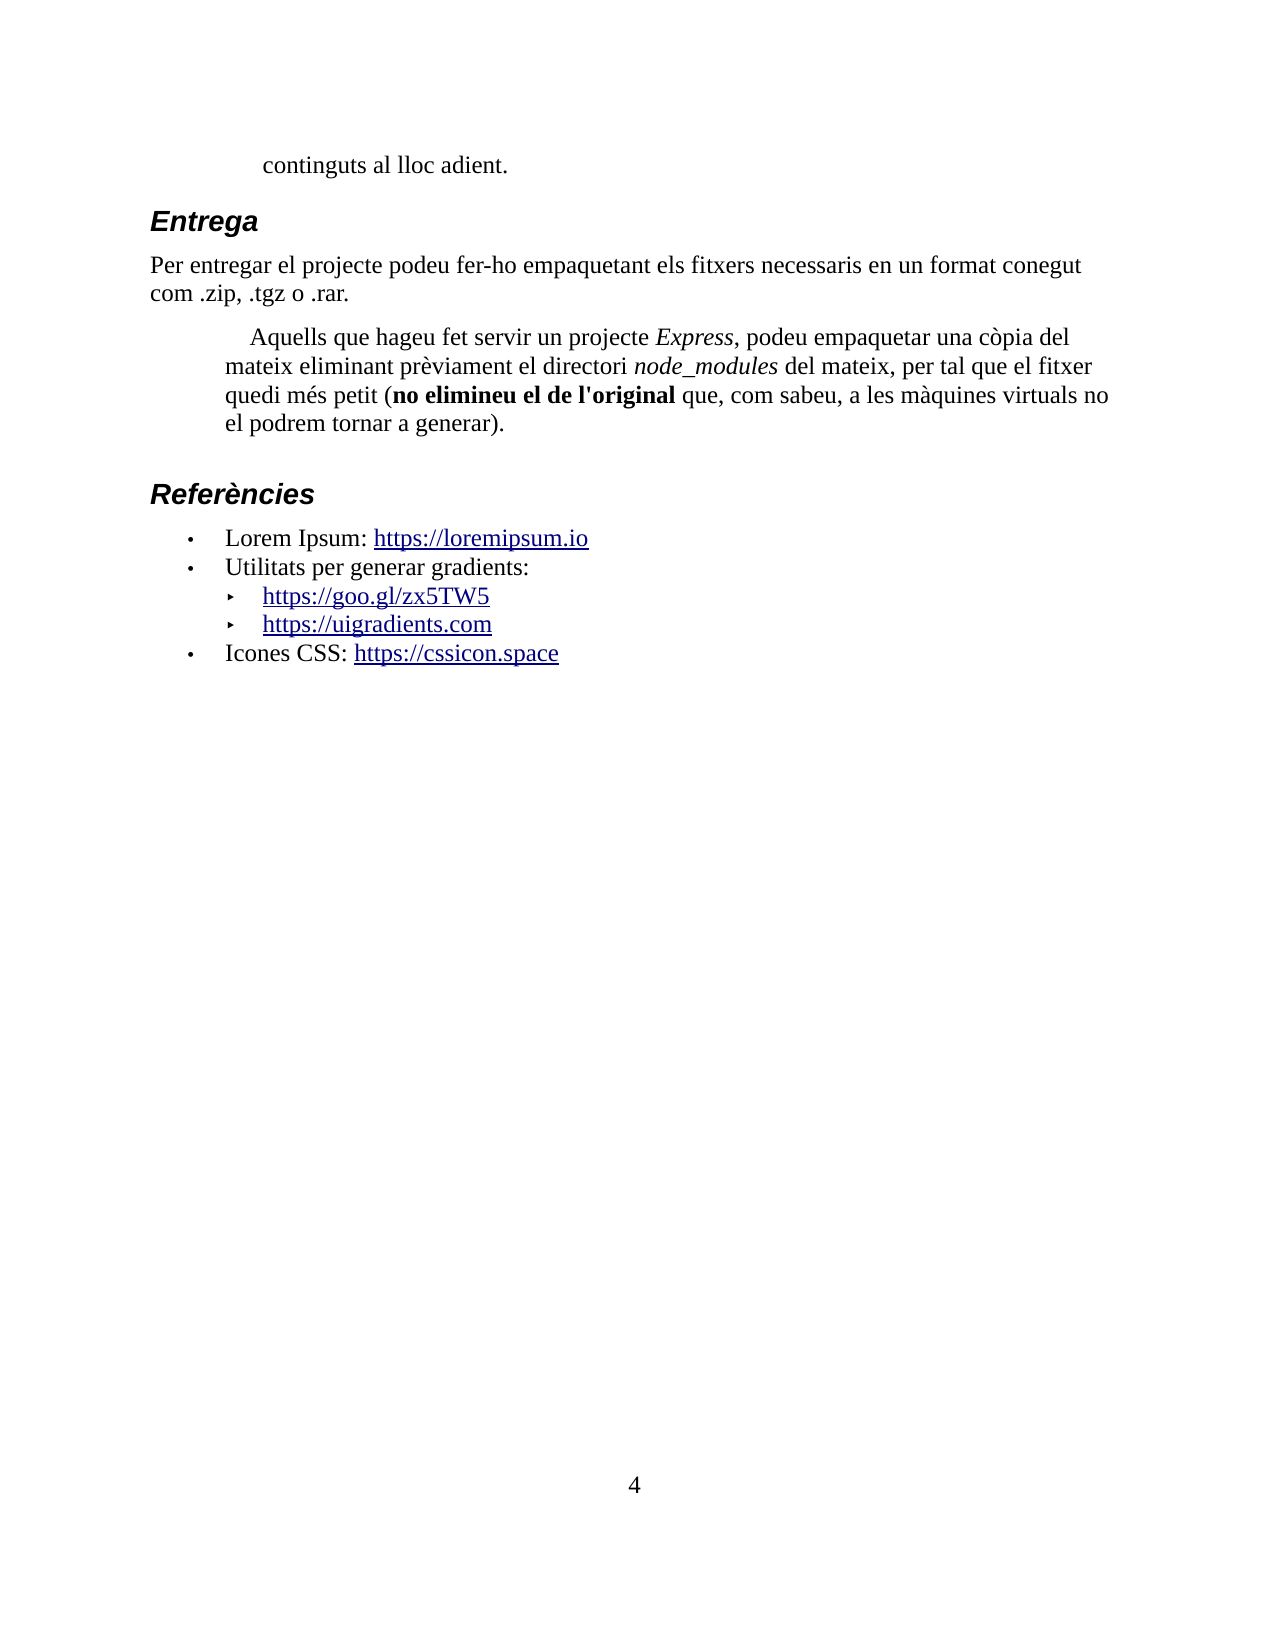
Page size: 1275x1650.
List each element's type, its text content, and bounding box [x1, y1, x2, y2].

list https://uigradients.com [225, 609, 1125, 638]
text Per entregar el projecte podeu fer-ho empaquetant els fitxers necessaris en un format conegut com .zip, .tgz o .rar. [150, 250, 1125, 307]
text 📌 Aquells que hageu fet servir un projecte Express, podeu empaquetar una còpia del mateix eliminant prèviament el directori node_modules del mateix, per tal que el fitxer quedi més petit (no elimineu el de l'original que, com sabeu, a les màquines virtuals no el podrem tornar a generar). [225, 322, 1125, 437]
list Lorem Ipsum: https://loremipsum.io [187, 523, 1125, 552]
list Utilitats per generar gradients: [187, 552, 1125, 581]
subtitle Referències [150, 477, 1125, 511]
list Icones CSS: https://cssicon.space [187, 638, 1125, 667]
list https://goo.gl/zx5TW5 [225, 581, 1125, 609]
subtitle Entrega [150, 204, 1125, 237]
list continguts al lloc adient. [225, 150, 1125, 179]
